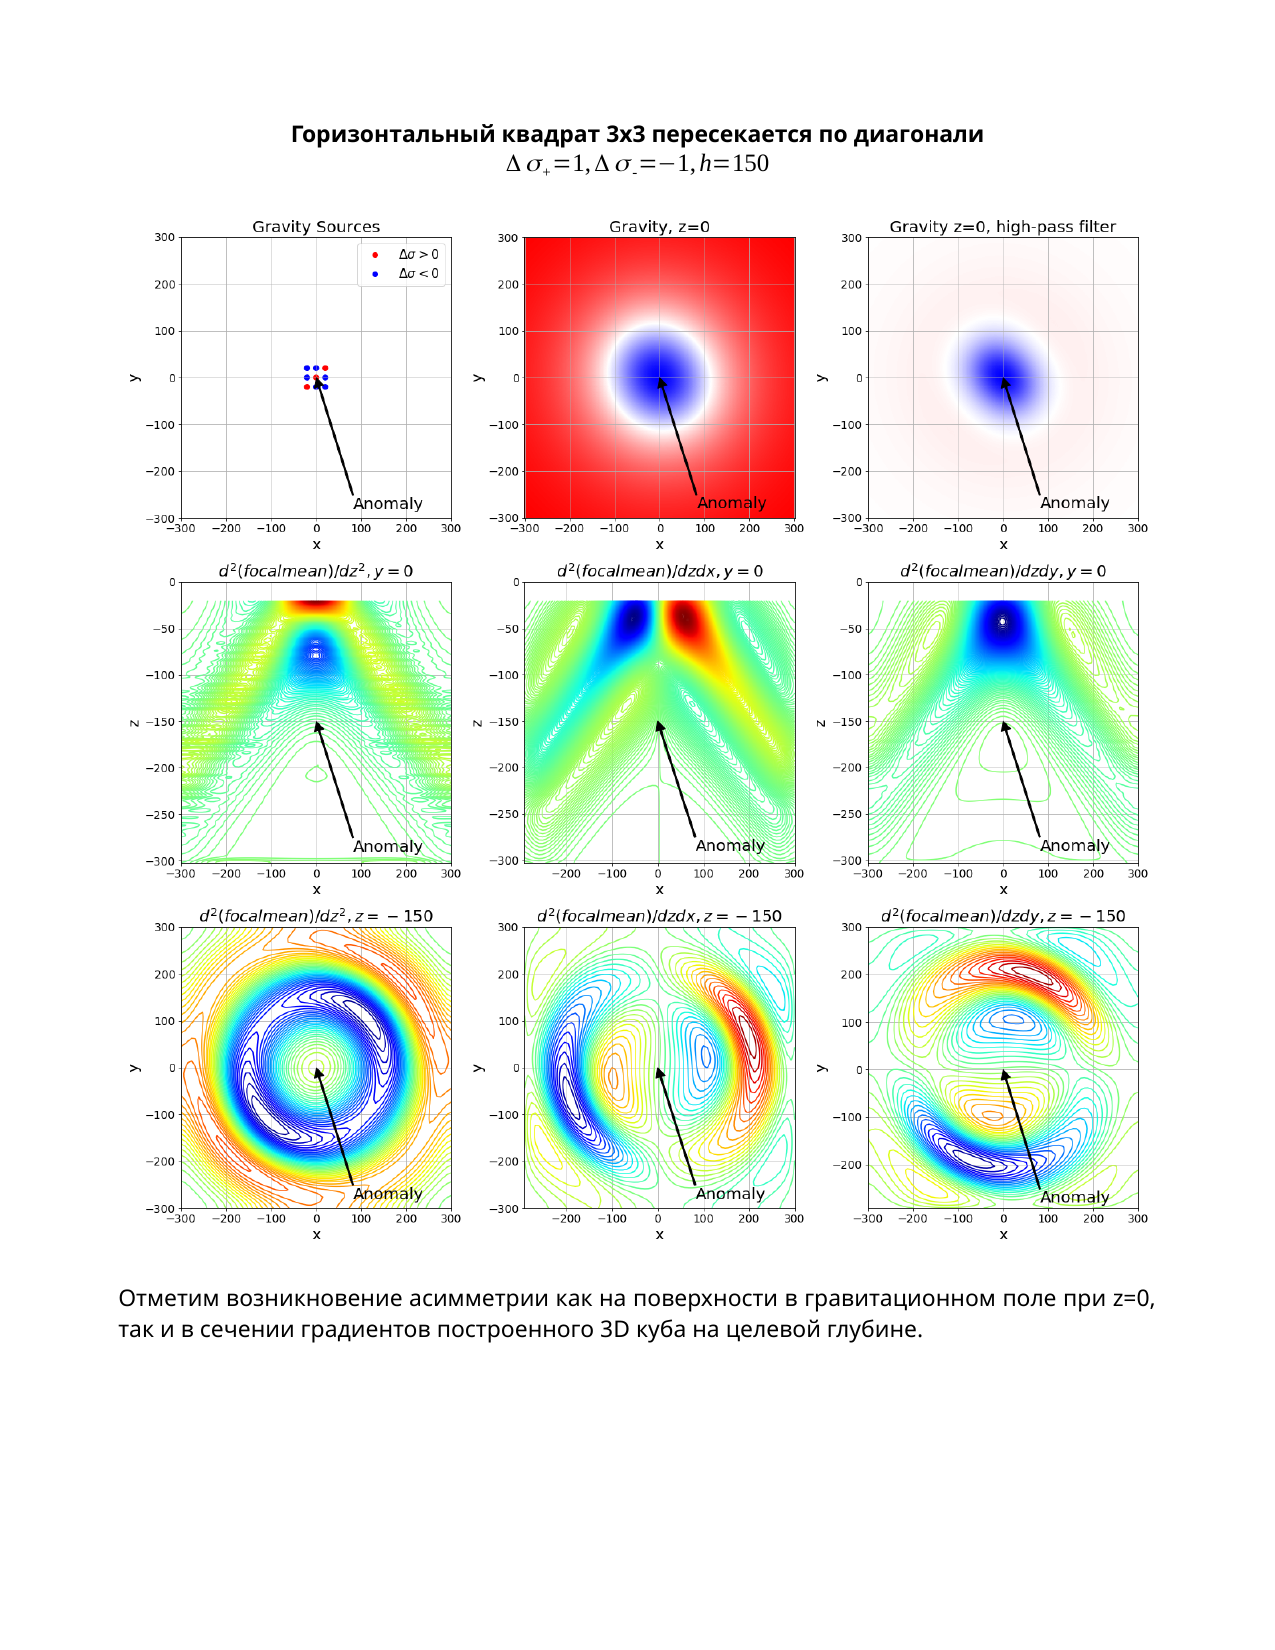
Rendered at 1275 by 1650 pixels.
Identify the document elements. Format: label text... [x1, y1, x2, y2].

text Отметим возникновение асимметрии как на поверхности в гравитационном поле при z=0, так и в сечении градиентов построенного 3D куба на целевой глубине. [118, 1282, 1157, 1344]
text Горизонтальный квадрат 3x3 пересекается по диагонали [118, 118, 1157, 149]
picture [118, 212, 1157, 1251]
